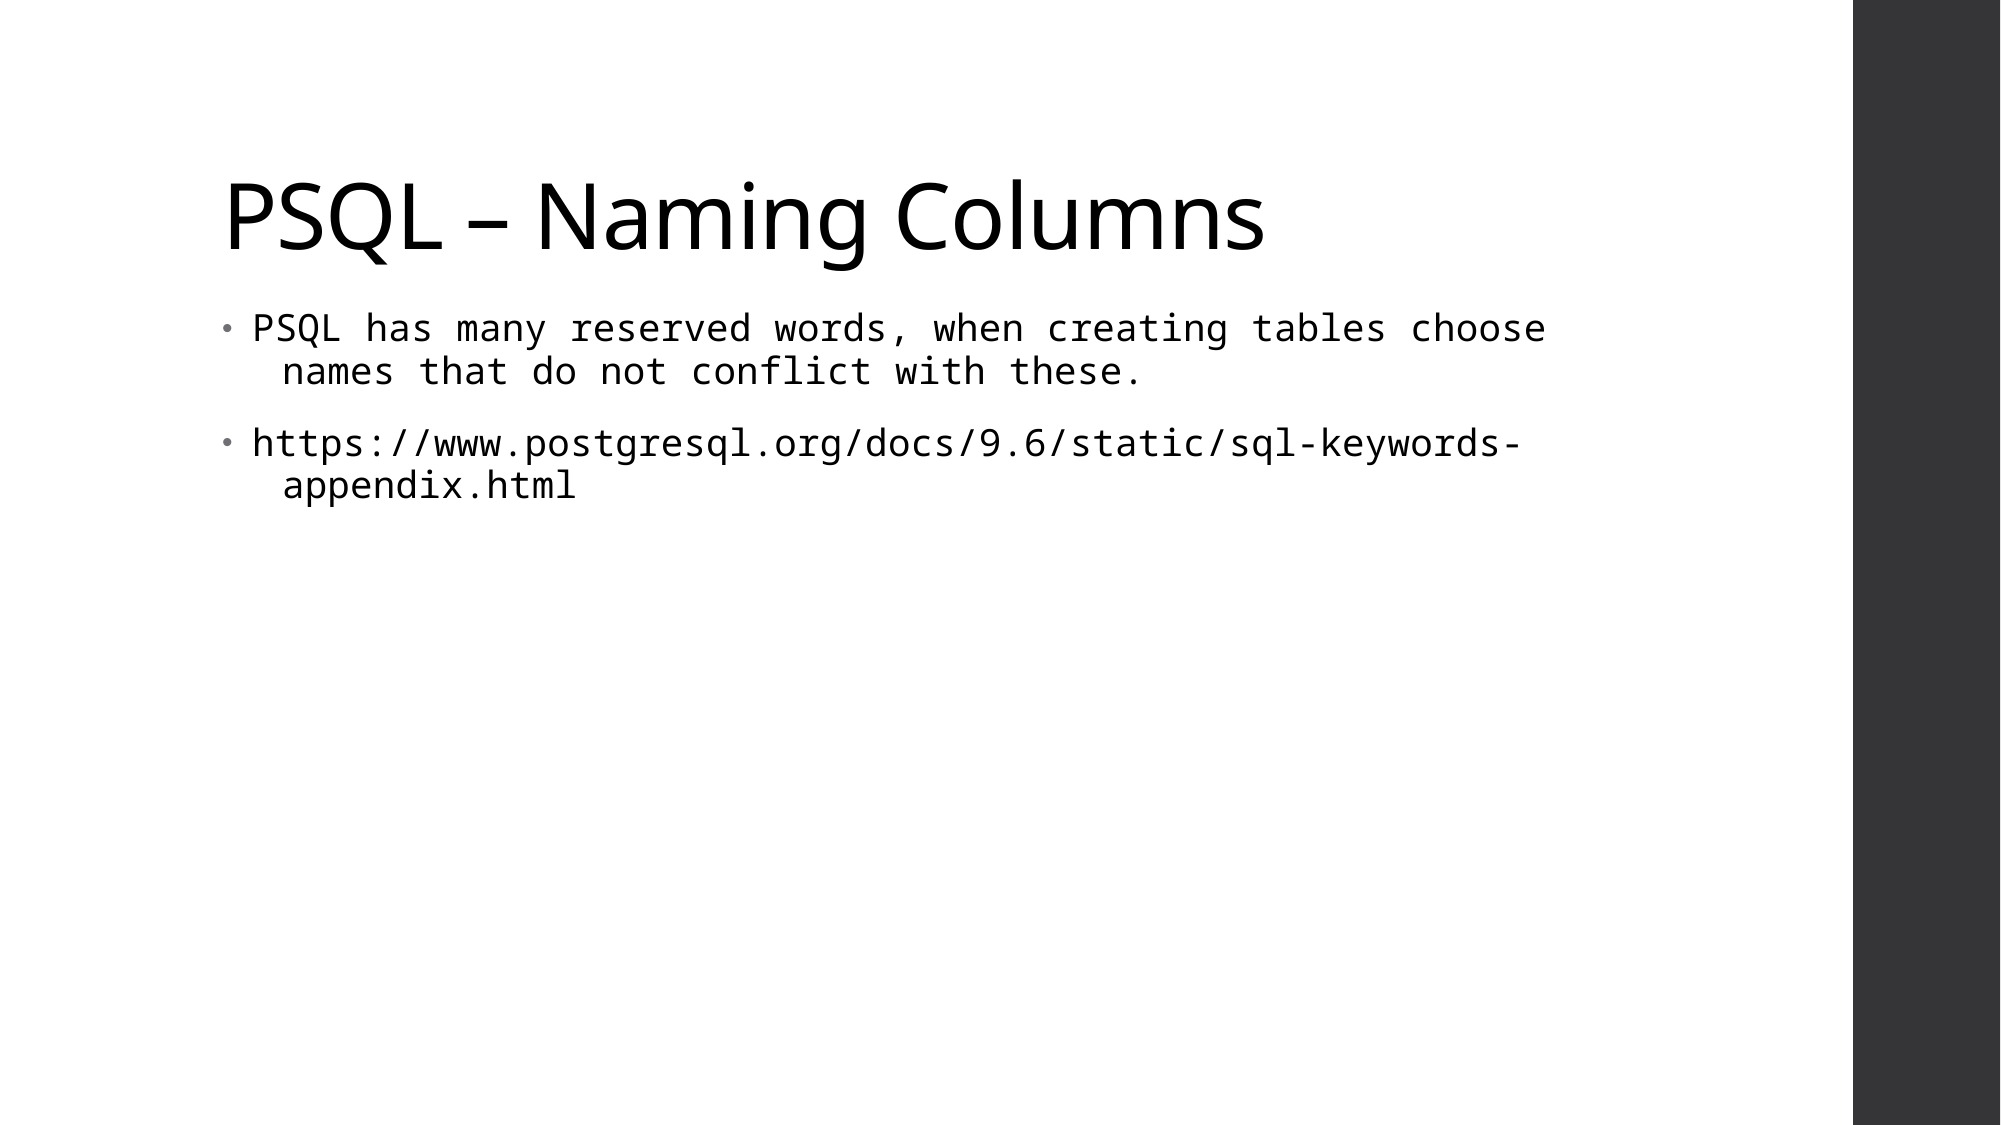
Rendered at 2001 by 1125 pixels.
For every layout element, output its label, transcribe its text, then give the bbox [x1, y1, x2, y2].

list PSQL has many reserved words, when creating tables choose names that do not conflict with these. https://www.postgresql.org/docs/9.6/static/sql-keywords-appendix.html [206, 299, 1617, 1014]
title PSQL – Naming Columns [206, 60, 1797, 278]
